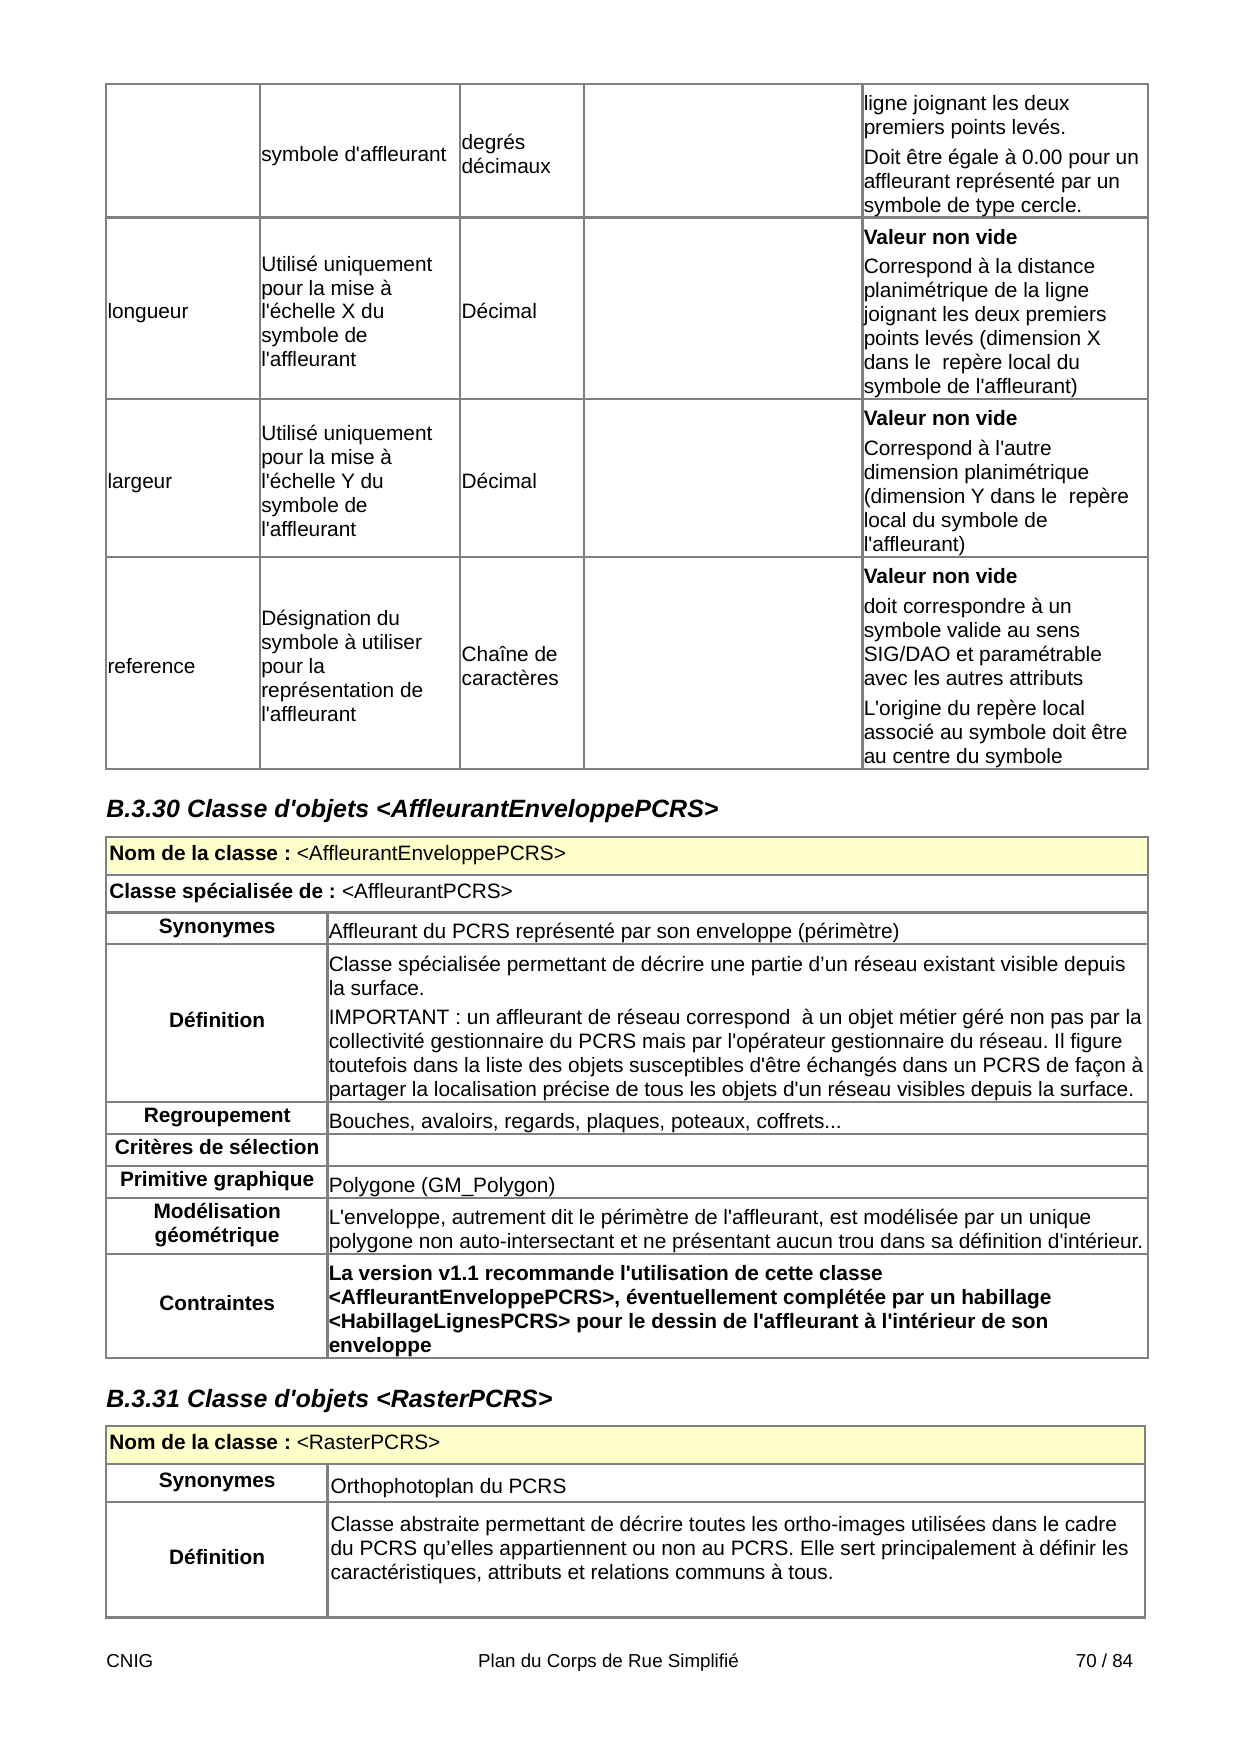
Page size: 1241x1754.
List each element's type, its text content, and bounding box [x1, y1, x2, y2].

table_cell Valeur non vide Correspond à la distance planimétrique de la ligne joignant les deux premiers points levés (dimension X dans le repère local du symbole de l'affleurant) [864, 219, 1147, 398]
table_header Nom de la classe : <AffleurantEnveloppePCRS> [107, 838, 1147, 873]
table_cell Chaîne de caractères [461, 558, 583, 767]
table_cell Critères de sélection [107, 1135, 326, 1165]
table_cell Définition [107, 945, 326, 1101]
table_cell La version v1.1 recommande l'utilisation de cette classe <AffleurantEnveloppePCRS>, éventuellement complétée par un habillage <HabillageLignesPCRS> pour le dessin de l'affleurant à l'intérieur de son enveloppe [329, 1255, 1147, 1357]
table_cell Désignation du symbole à utiliser pour la représentation de l'affleurant [261, 558, 459, 767]
table_cell Synonymes [107, 1465, 326, 1501]
table_cell Classe spécialisée de : <AffleurantPCRS> [107, 876, 1147, 911]
table_cell Valeur non vide Correspond à l'autre dimension planimétrique (dimension Y dans le repère local du symbole de l'affleurant) [864, 400, 1147, 556]
table_cell Valeur non vide doit correspondre à un symbole valide au sens SIG/DAO et paramétrable avec les autres attributs L'origine du repère local associé au symbole doit être au centre du symbole [864, 558, 1147, 767]
table_cell Décimal [461, 400, 583, 556]
table_cell ligne joignant les deux premiers points levés. Doit être égale à 0.00 pour un affleurant représenté par un symbole de type cercle. [864, 85, 1147, 216]
table_cell [585, 85, 861, 216]
table_header Nom de la classe : <RasterPCRS> [107, 1427, 1144, 1463]
table_cell Affleurant du PCRS représenté par son enveloppe (périmètre) [329, 914, 1147, 943]
table_cell [585, 558, 861, 767]
table_cell longueur [107, 219, 259, 398]
table_cell [107, 85, 259, 216]
table_cell Regroupement [107, 1103, 326, 1133]
subtitle Classe d'objets <AffleurantEnveloppePCRS> [106, 794, 1134, 823]
table_cell Utilisé uniquement pour la mise à l'échelle Y du symbole de l'affleurant [261, 400, 459, 556]
subtitle Classe d'objets <RasterPCRS> [106, 1384, 1134, 1413]
table_cell Primitive graphique [107, 1167, 326, 1197]
table_cell Décimal [461, 219, 583, 398]
table_cell Bouches, avaloirs, regards, plaques, poteaux, coffrets... [329, 1103, 1147, 1133]
table_cell Définition [107, 1503, 326, 1616]
table_cell L'enveloppe, autrement dit le périmètre de l'affleurant, est modélisée par un unique polygone non auto-intersectant et ne présentant aucun trou dans sa définition d'intérieur. [329, 1199, 1147, 1253]
table_cell Synonymes [107, 914, 326, 943]
table_cell largeur [107, 400, 259, 556]
table_cell Classe abstraite permettant de décrire toutes les ortho-images utilisées dans le cadre du PCRS qu’elles appartiennent ou non au PCRS. Elle sert principalement à définir les caractéristiques, attributs et relations communs à tous. [329, 1503, 1144, 1616]
table_cell Modélisation géométrique [107, 1199, 326, 1253]
table_cell reference [107, 558, 259, 767]
table_cell Polygone (GM_Polygon) [329, 1167, 1147, 1197]
table_cell Utilisé uniquement pour la mise à l'échelle X du symbole de l'affleurant [261, 219, 459, 398]
table_cell [585, 400, 861, 556]
table_cell Classe spécialisée permettant de décrire une partie d’un réseau existant visible depuis la surface. IMPORTANT : un affleurant de réseau correspond à un objet métier géré non pas par la collectivité gestionnaire du PCRS mais par l'opérateur gestionnaire du réseau. Il figure toutefois dans la liste des objets susceptibles d'être échangés dans un PCRS de façon à partager la localisation précise de tous les objets d'un réseau visibles depuis la surface. [329, 945, 1147, 1101]
table_cell [585, 219, 861, 398]
table_cell Orthophotoplan du PCRS [329, 1465, 1144, 1501]
table_cell Contraintes [107, 1255, 326, 1357]
table_cell degrés décimaux [461, 85, 583, 216]
table_cell symbole d'affleurant [261, 85, 459, 216]
table_cell [329, 1135, 1147, 1165]
